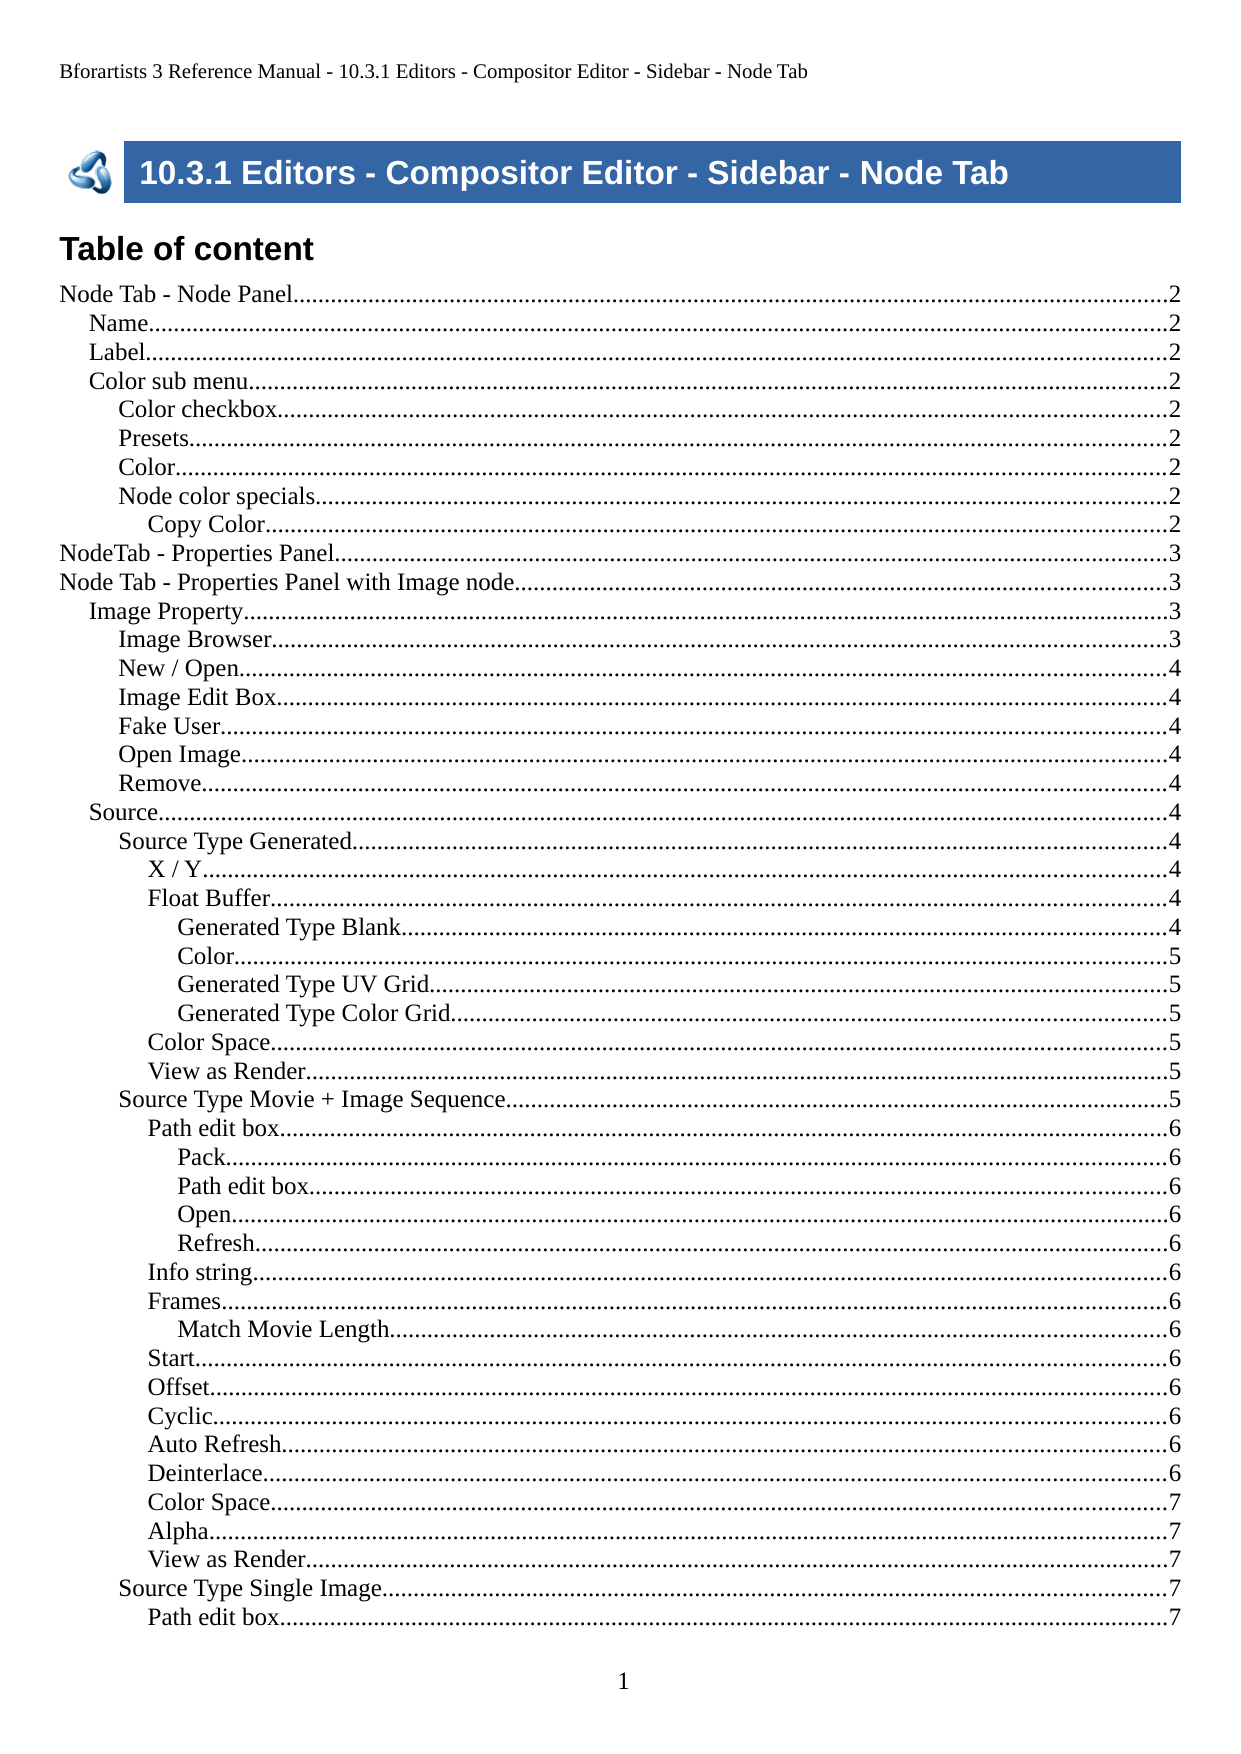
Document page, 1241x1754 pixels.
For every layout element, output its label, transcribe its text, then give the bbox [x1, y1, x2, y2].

text Node Tab - Properties Panel with Image node 3 [59, 567, 1181, 596]
text Name 2 [88, 308, 1181, 337]
text View as Render 7 [147, 1544, 1181, 1573]
text Color 2 [118, 452, 1181, 481]
text Color Space 7 [147, 1487, 1181, 1516]
text Generated Type Color Grid 5 [177, 998, 1181, 1027]
text Pack 6 [177, 1142, 1181, 1171]
text NodeTab - Properties Panel 3 [59, 538, 1181, 567]
text X / Y 4 [147, 854, 1181, 883]
text Source 4 [88, 797, 1181, 826]
text Node Tab - Node Panel 2 [59, 279, 1181, 308]
text Fake User 4 [118, 711, 1181, 739]
text Deinterlace 6 [147, 1458, 1181, 1487]
table_header [59, 141, 124, 203]
text Auto Refresh 6 [147, 1429, 1181, 1458]
text Presets 2 [118, 423, 1181, 452]
text Alpha 7 [147, 1516, 1181, 1544]
text Image Property 3 [88, 596, 1181, 624]
text Cyclic 6 [147, 1401, 1181, 1429]
text Source Type Movie + Image Sequence 5 [118, 1084, 1181, 1113]
text New / Open 4 [118, 653, 1181, 682]
text Color sub menu 2 [88, 366, 1181, 394]
text Start 6 [147, 1343, 1181, 1372]
text Source Type Generated 4 [118, 826, 1181, 854]
text Info string 6 [147, 1257, 1181, 1286]
text Open Image 4 [118, 739, 1181, 768]
text Image Edit Box 4 [118, 682, 1181, 711]
text Refresh 6 [177, 1228, 1181, 1257]
text Frames 6 [147, 1286, 1181, 1314]
text Copy Color 2 [147, 509, 1181, 538]
text Path edit box 6 [147, 1113, 1181, 1142]
table_header 10.3.1 Editors - Compositor Editor - Sidebar - Node Tab [124, 141, 1181, 203]
picture [65, 147, 114, 197]
text Generated Type UV Grid 5 [177, 969, 1181, 998]
text Float Buffer 4 [147, 883, 1181, 912]
text Offset 6 [147, 1372, 1181, 1401]
text Path edit box 7 [147, 1602, 1181, 1631]
text Color Space 5 [147, 1027, 1181, 1056]
text Node color specials 2 [118, 481, 1181, 509]
text Open 6 [177, 1199, 1181, 1228]
text Color 5 [177, 941, 1181, 969]
text Path edit box 6 [177, 1171, 1181, 1199]
text Match Movie Length 6 [177, 1314, 1181, 1343]
text Image Browser 3 [118, 624, 1181, 653]
text Remove 4 [118, 768, 1181, 797]
subtitle Table of content [59, 228, 1181, 267]
text Generated Type Blank 4 [177, 912, 1181, 941]
text View as Render 5 [147, 1056, 1181, 1084]
text Label 2 [88, 337, 1181, 366]
text Color checkbox 2 [118, 394, 1181, 423]
text Source Type Single Image 7 [118, 1573, 1181, 1602]
